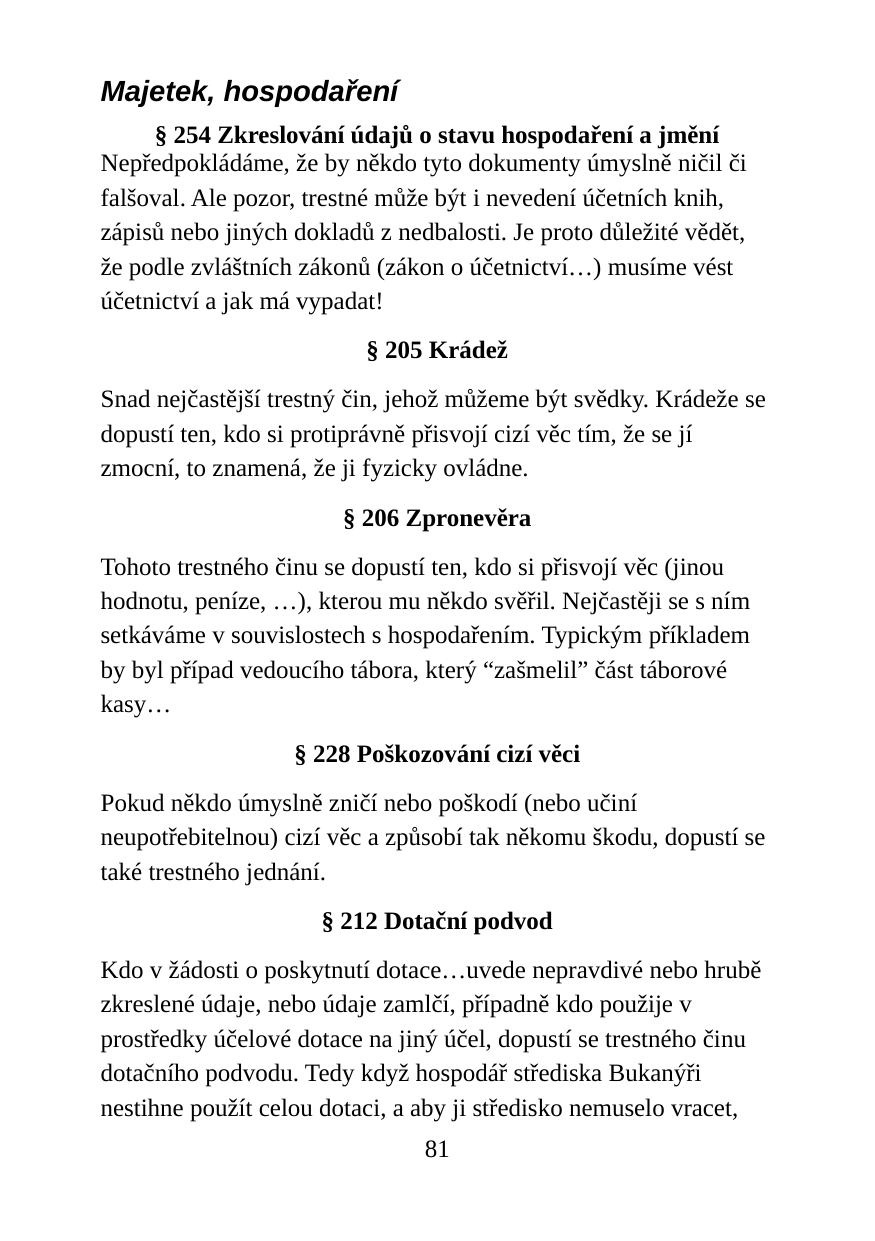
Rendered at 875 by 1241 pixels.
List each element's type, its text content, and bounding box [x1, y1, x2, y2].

text § 228 Poškozování cizí věci [100, 739, 774, 767]
subtitle Majetek, hospodaření [100, 74, 774, 107]
text Pokud někdo úmyslně zničí nebo poškodí (nebo učiní neupotřebitelnou) cizí věc a způsobí tak někomu škodu, dopustí se také trestného jednání. [100, 788, 774, 885]
text Snad nejčastější trestný čin, jehož můžeme být svědky. Krádeže se dopustí ten, kdo si protiprávně přisvojí cizí věc tím, že se jí zmocní, to znamená, že ji fyzicky ovládne. [100, 384, 774, 482]
text Nepředpokládáme, že by někdo tyto dokumenty úmyslně ničil či falšoval. Ale pozor, trestné může být i nevedení účetních knih, zápisů nebo jiných dokladů z nedbalosti. Je proto důležité vědět, že podle zvláštních zákonů (zákon o účetnictví…) musíme vést účetnictví a jak má vypadat! [100, 148, 774, 315]
text § 212 Dotační podvod [100, 906, 774, 934]
text Tohoto trestného činu se dopustí ten, kdo si přisvojí věc (jinou hodnotu, peníze, …), kterou mu někdo svěřil. Nejčastěji se s ním setkáváme v souvislostech s hospodařením. Typickým příkladem by byl případ vedoucího tábora, který “zašmelil” část táborové kasy… [100, 552, 774, 718]
text Kdo v žádosti o poskytnutí dotace…uvede nepravdivé nebo hrubě zkreslené údaje, nebo údaje zamlčí, případně kdo použije v prostředky účelové dotace na jiný účel, dopustí se trestného činu dotačního podvodu. Tedy když hospodář střediska Bukanýři nestihne použít celou dotaci, a aby ji středisko nemuselo vracet, [100, 955, 774, 1121]
text § 254 Zkreslování údajů o stavu hospodaření a jmění [100, 120, 774, 148]
text § 206 Zpronevěra [100, 503, 774, 531]
text § 205 Krádež [100, 336, 774, 364]
